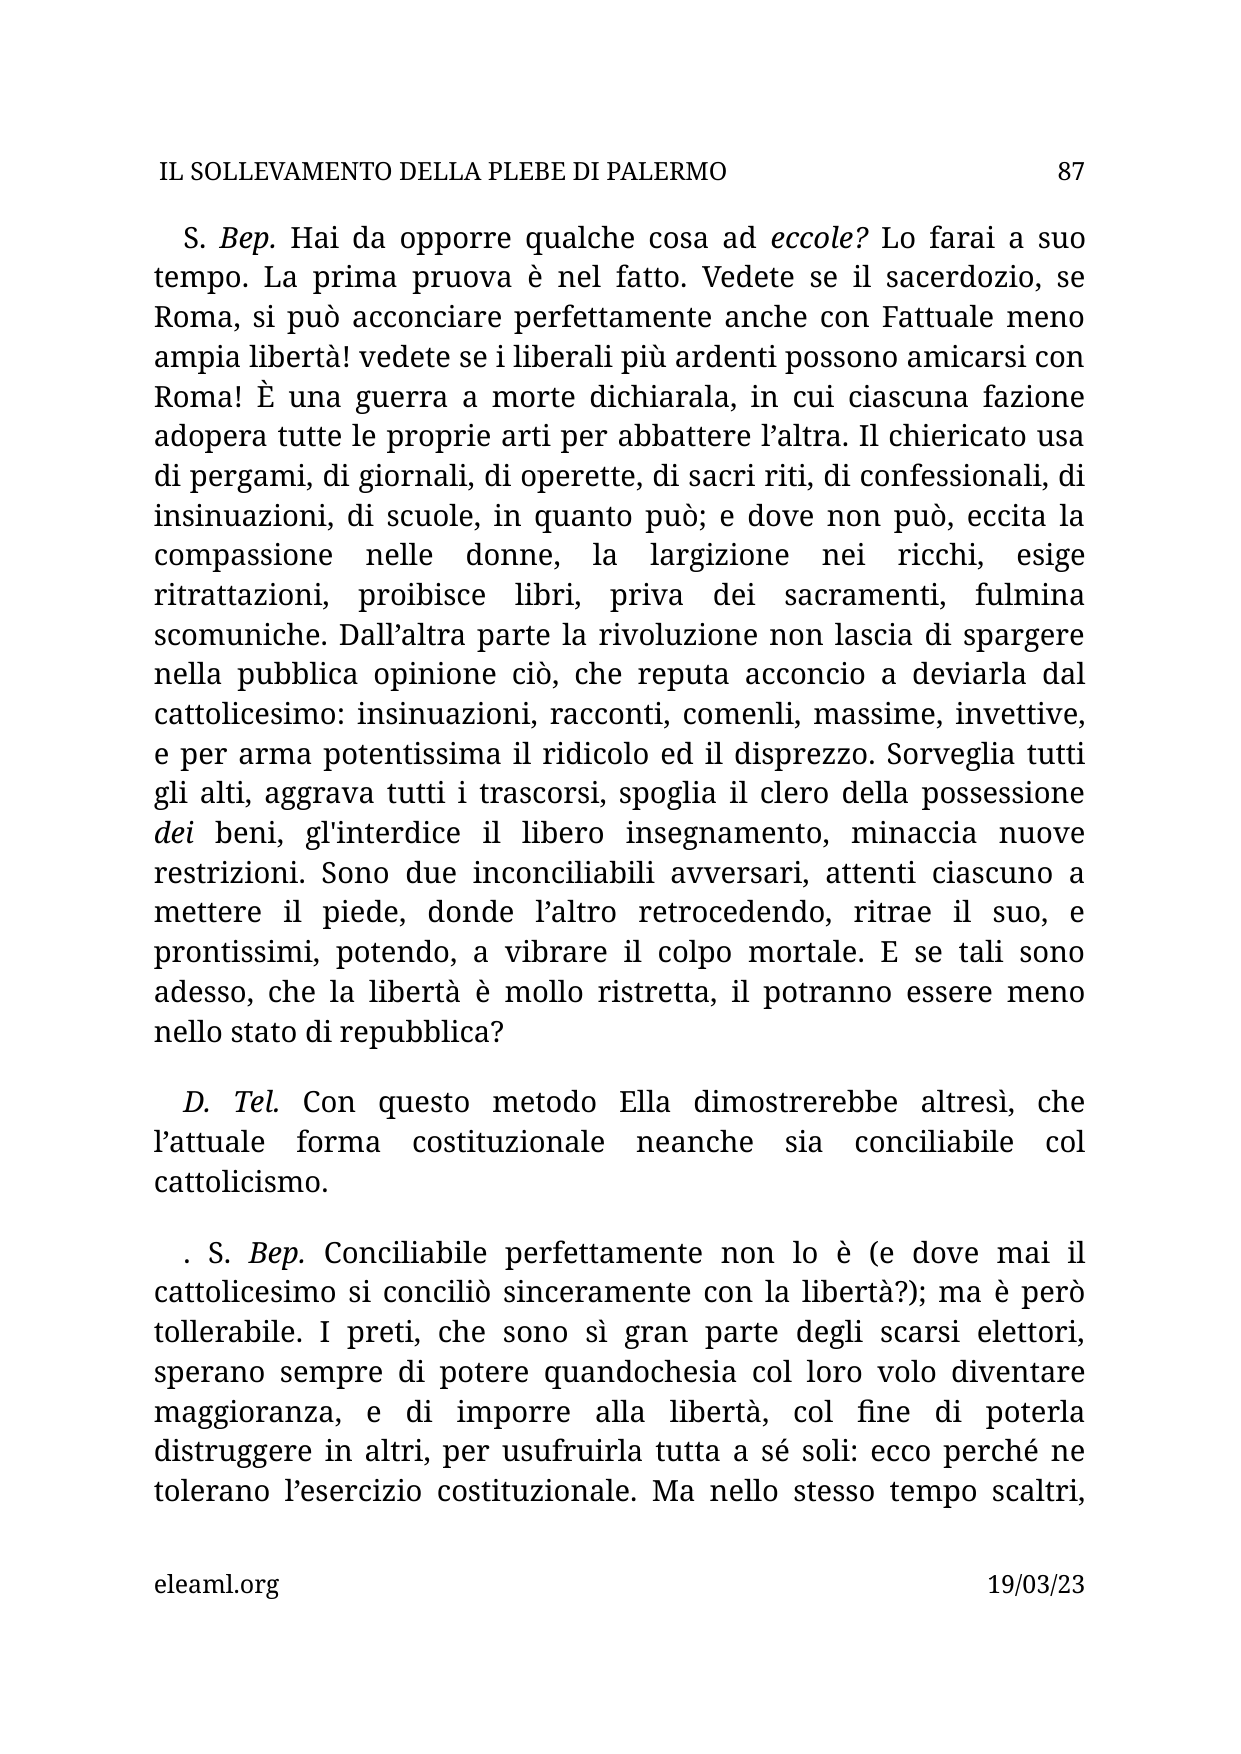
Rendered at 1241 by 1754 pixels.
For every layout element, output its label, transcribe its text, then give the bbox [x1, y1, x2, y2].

text D. Tel. Con questo metodo Ella dimostrerebbe altresì, che l’attuale forma costituzionale neanche sia conciliabile col cattolicismo. [153, 1082, 1087, 1201]
text . S. Bep. Conciliabile perfettamente non lo è (e dove mai il cattolicesimo si conciliò sinceramente con la libertà?); ma è però tollerabile. I preti, che sono sì gran parte degli scarsi elettori, sperano sempre di potere quandochesia col loro volo diventare maggioranza, e di imporre alla libertà, col fine di poterla distruggere in altri, per usufruirla tutta a sé soli: ecco perché ne tolerano l’esercizio costituzionale. Ma nello stesso tempo scaltri, [153, 1232, 1087, 1510]
text S. Bep. Hai da opporre qualche cosa ad eccole? Lo farai a suo tempo. La prima pruova è nel fatto. Vedete se il sacerdozio, se Roma, si può acconciare perfettamente anche con Fattuale meno ampia libertà! vedete se i liberali più ardenti possono amicarsi con Roma! È una guerra a morte dichiarala, in cui ciascuna fazione adopera tutte le proprie arti per abbattere l’altra. Il chiericato usa di pergami, di giornali, di operette, di sacri riti, di confessionali, di insinuazioni, di scuole, in quanto può; e dove non può, eccita la compassione nelle donne, la largizione nei ricchi, esige ritrattazioni, proibisce libri, priva dei sacramenti, fulmina scomuniche. Dall’altra parte la rivoluzione non lascia di spargere nella pubblica opinione ciò, che reputa acconcio a deviarla dal cattolicesimo: insinuazioni, racconti, comenli, massime, invettive, e per arma potentissima il ridicolo ed il disprezzo. Sorveglia tutti gli alti, aggrava tutti i trascorsi, spoglia il clero della possessione dei beni, gl'interdice il libero insegnamento, minaccia nuove restrizioni. Sono due inconciliabili avversari, attenti ciascuno a mettere il piede, donde l’altro retrocedendo, ritrae il suo, e prontissimi, potendo, a vibrare il colpo mortale. E se tali sono adesso, che la libertà è mollo ristretta, il potranno essere meno nello stato di repubblica? [153, 217, 1087, 1051]
